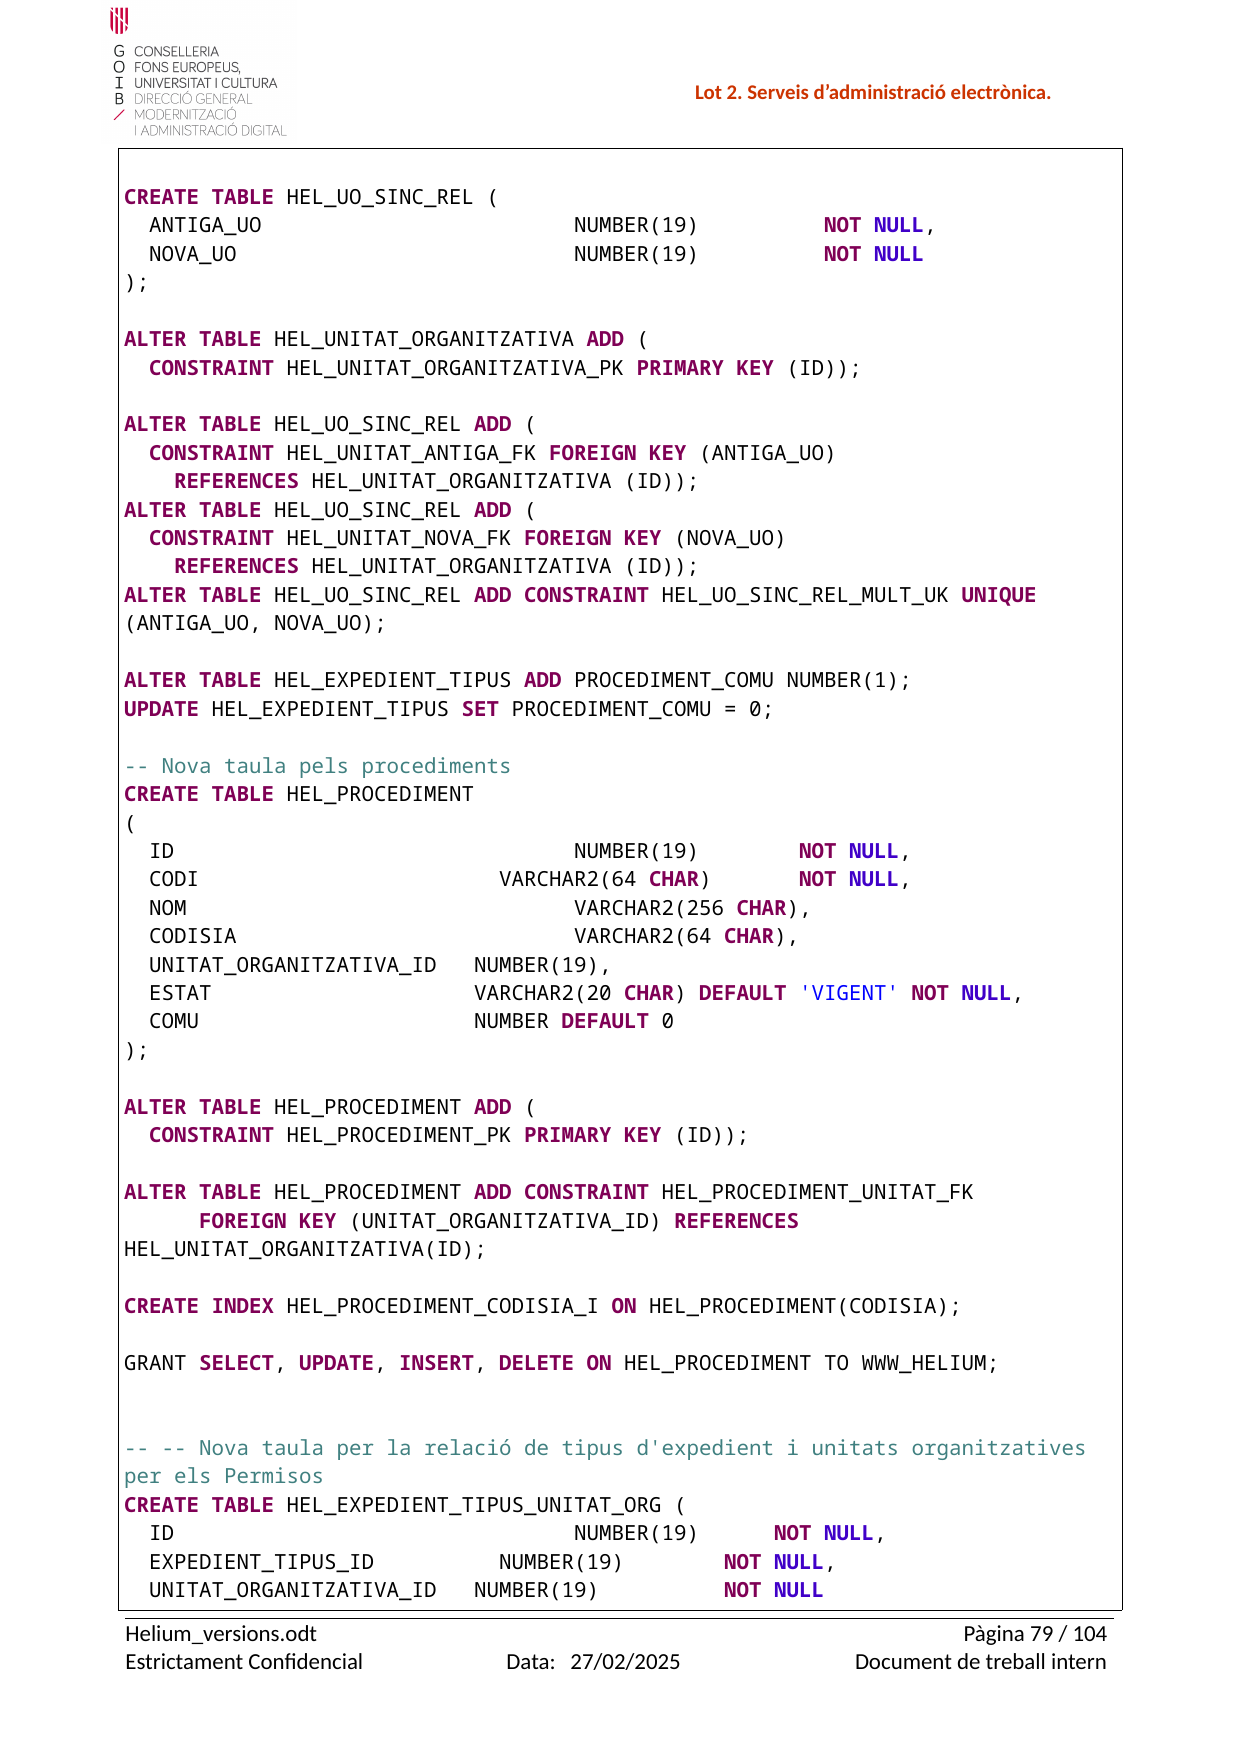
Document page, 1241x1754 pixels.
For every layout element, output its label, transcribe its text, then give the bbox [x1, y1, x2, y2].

picture [100, 0, 297, 144]
table_header CREATE TABLE HEL_UO_SINC_REL ( ANTIGA_UO NUMBER(19) NOT NULL, NOVA_UO NUMBER(19) NOT NULL ); ALTER TABLE HEL_UNITAT_ORGANITZATIVA ADD ( CONSTRAINT HEL_UNITAT_ORGANITZATIVA_PK PRIMARY KEY (ID)); ALTER TABLE HEL_UO_SINC_REL ADD ( CONSTRAINT HEL_UNITAT_ANTIGA_FK FOREIGN KEY (ANTIGA_UO) REFERENCES HEL_UNITAT_ORGANITZATIVA (ID)); ALTER TABLE HEL_UO_SINC_REL ADD ( CONSTRAINT HEL_UNITAT_NOVA_FK FOREIGN KEY (NOVA_UO) REFERENCES HEL_UNITAT_ORGANITZATIVA (ID)); ALTER TABLE HEL_UO_SINC_REL ADD CONSTRAINT HEL_UO_SINC_REL_MULT_UK UNIQUE (ANTIGA_UO, NOVA_UO); ALTER TABLE HEL_EXPEDIENT_TIPUS ADD PROCEDIMENT_COMU NUMBER(1); UPDATE HEL_EXPEDIENT_TIPUS SET PROCEDIMENT_COMU = 0; -- Nova taula pels procediments CREATE TABLE HEL_PROCEDIMENT ( ID NUMBER(19) NOT NULL, CODI VARCHAR2(64 CHAR) NOT NULL, NOM VARCHAR2(256 CHAR), CODISIA VARCHAR2(64 CHAR), UNITAT_ORGANITZATIVA_ID NUMBER(19), ESTAT VARCHAR2(20 CHAR) DEFAULT 'VIGENT' NOT NULL, COMU NUMBER DEFAULT 0 ); ALTER TABLE HEL_PROCEDIMENT ADD ( CONSTRAINT HEL_PROCEDIMENT_PK PRIMARY KEY (ID)); ALTER TABLE HEL_PROCEDIMENT ADD CONSTRAINT HEL_PROCEDIMENT_UNITAT_FK FOREIGN KEY (UNITAT_ORGANITZATIVA_ID) REFERENCES HEL_UNITAT_ORGANITZATIVA(ID); CREATE INDEX HEL_PROCEDIMENT_CODISIA_I ON HEL_PROCEDIMENT(CODISIA); GRANT SELECT, UPDATE, INSERT, DELETE ON HEL_PROCEDIMENT TO WWW_HELIUM; -- -- Nova taula per la relació de tipus d'expedient i unitats organitzatives per els Permisos CREATE TABLE HEL_EXPEDIENT_TIPUS_UNITAT_ORG ( ID NUMBER(19) NOT NULL, EXPEDIENT_TIPUS_ID NUMBER(19) NOT NULL, UNITAT_ORGANITZATIVA_ID NUMBER(19) NOT NULL [119, 149, 1122, 1609]
